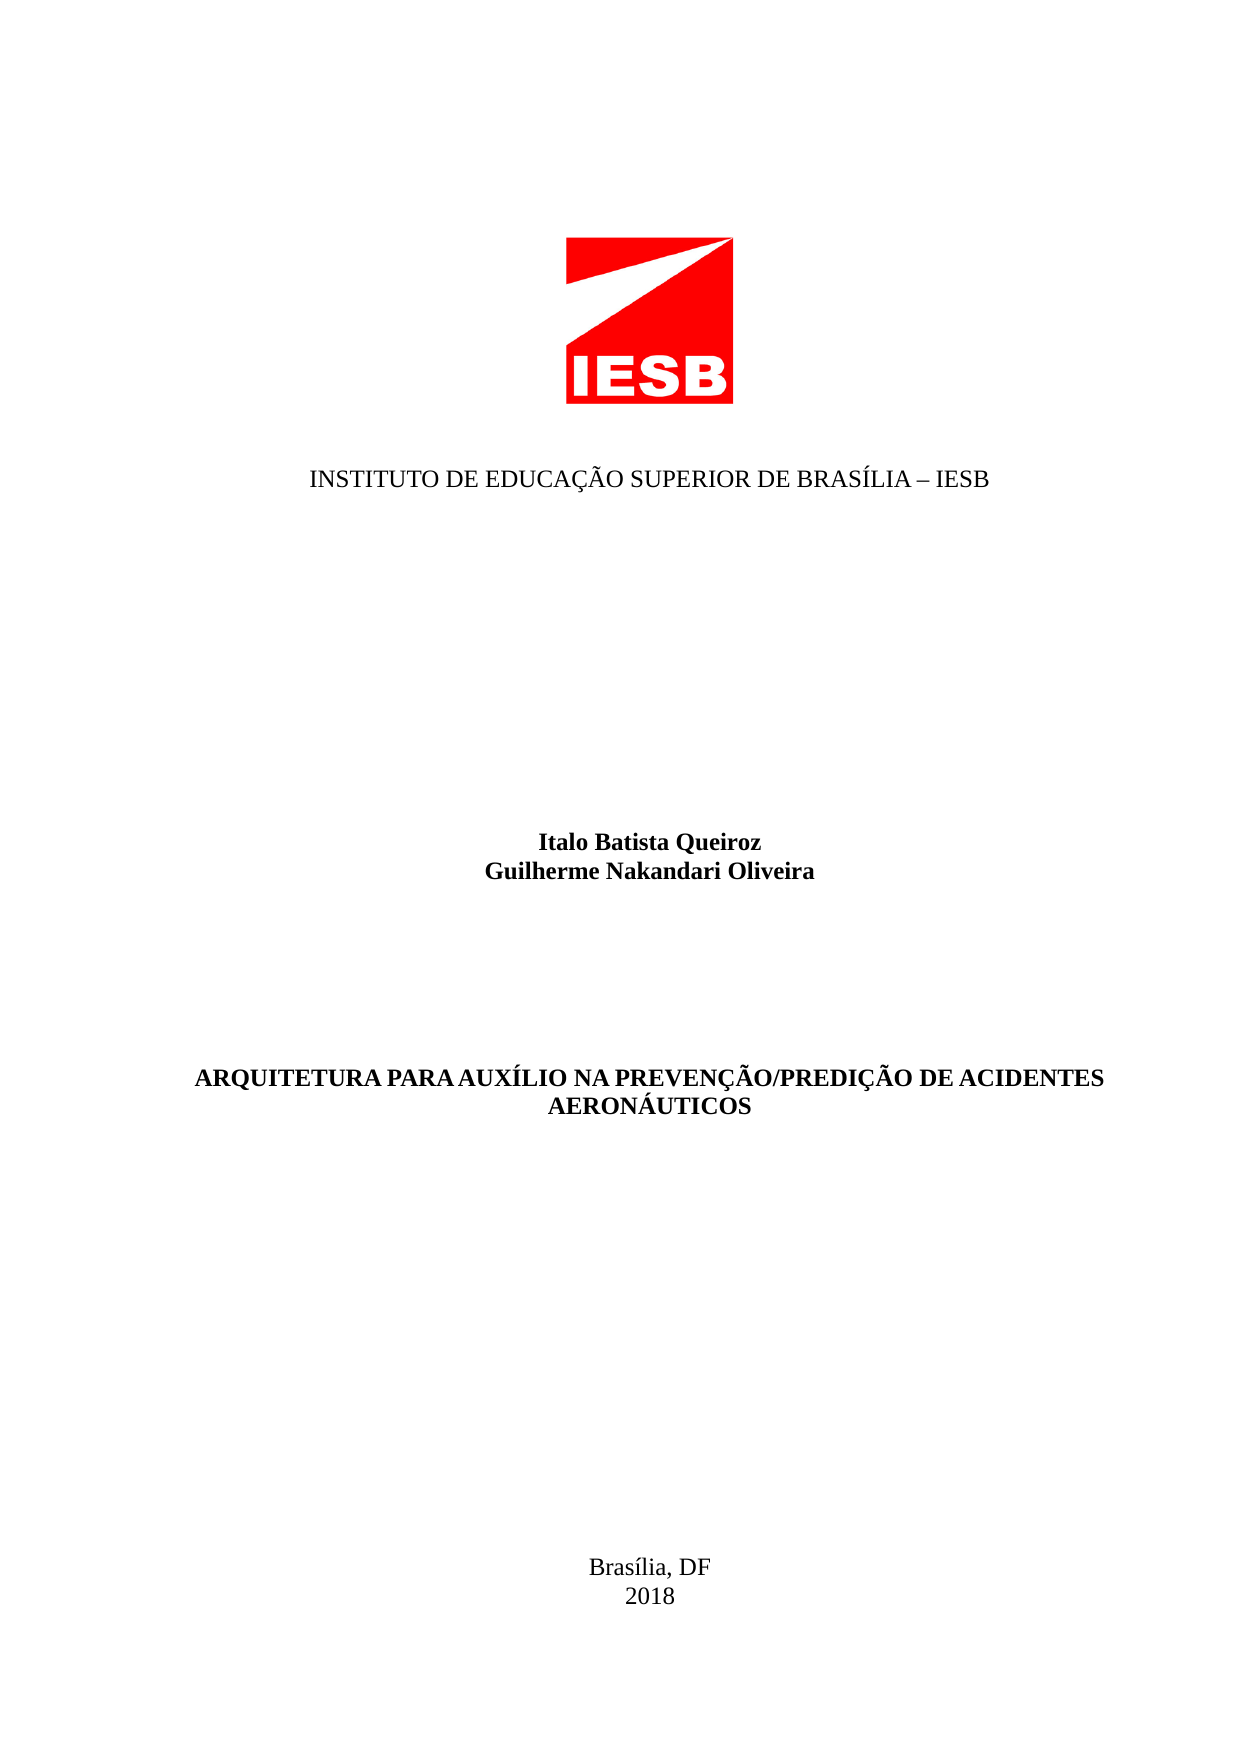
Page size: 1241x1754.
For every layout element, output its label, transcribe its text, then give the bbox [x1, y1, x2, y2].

text Guilherme Nakandari Oliveira [177, 856, 1122, 884]
text Italo Batista Queiroz [177, 827, 1122, 856]
title ARQUITETURA PARA AUXÍLIO NA PREVENÇÃO/PREDIÇÃO DE ACIDENTES AERONÁUTICOS [177, 1063, 1122, 1120]
text Brasília, DF [177, 1552, 1122, 1581]
text 2018 [177, 1581, 1122, 1609]
text INSTITUTO DE EDUCAÇÃO SUPERIOR DE BRASÍLIA – IESB [177, 464, 1122, 492]
picture [565, 236, 734, 405]
